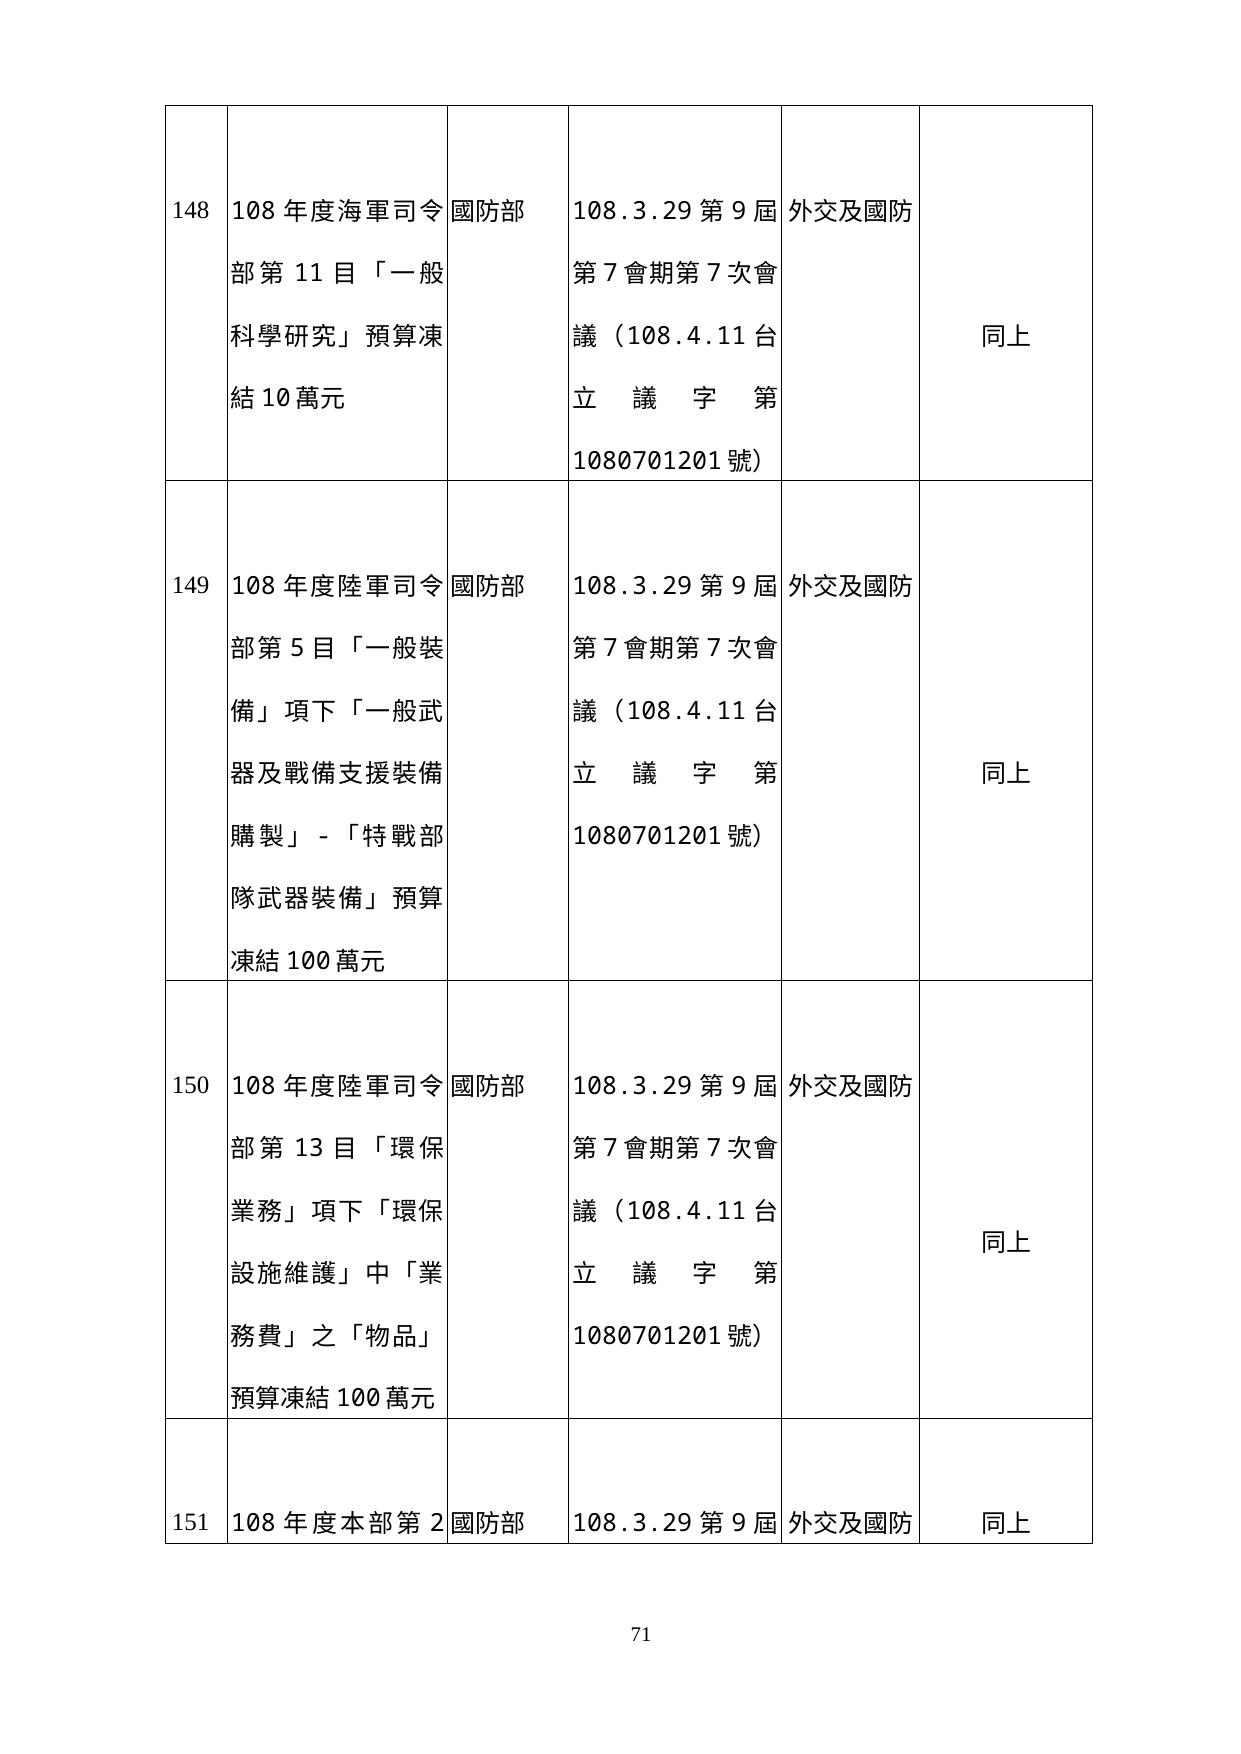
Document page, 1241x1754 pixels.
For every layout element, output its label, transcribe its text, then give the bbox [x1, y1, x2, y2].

table_cell 108.3.29第9屆第7會期第7次會議（108.4.11台立議字第1080701201號） [569, 481, 781, 980]
table_cell 外交及國防 [782, 106, 919, 480]
table_cell 國防部 [448, 981, 568, 1418]
table_cell [166, 1419, 227, 1543]
table_cell [166, 481, 227, 980]
table_cell 同上 [920, 1419, 1092, 1543]
table_cell 外交及國防 [782, 1419, 919, 1543]
table_cell 國防部 [448, 481, 568, 980]
table_cell 108年度本部第2 [228, 1419, 447, 1543]
table_cell 國防部 [448, 106, 568, 480]
table_cell 108年度海軍司令部第11目「一般科學研究」預算凍結10萬元 [228, 106, 447, 480]
table_cell 同上 [920, 481, 1092, 980]
table_cell [166, 981, 227, 1418]
table_cell 國防部 [448, 1419, 568, 1543]
table_cell 108.3.29第9屆第7會期第7次會議（108.4.11台立議字第1080701201號） [569, 106, 781, 480]
table_cell 108.3.29第9屆第7會期第7次會議（108.4.11台立議字第1080701201號） [569, 981, 781, 1418]
table_cell [166, 106, 227, 480]
table_cell 108年度陸軍司令部第13目「環保業務」項下「環保設施維護」中「業務費」之「物品」預算凍結100萬元 [228, 981, 447, 1418]
table_cell 108.3.29第9屆 [569, 1419, 781, 1543]
table_cell 同上 [920, 981, 1092, 1418]
table_cell 外交及國防 [782, 481, 919, 980]
table_cell 108年度陸軍司令部第5目「一般裝備」項下「一般武器及戰備支援裝備購製」-「特戰部隊武器裝備」預算凍結100萬元 [228, 481, 447, 980]
table_cell 同上 [920, 106, 1092, 480]
table_cell 外交及國防 [782, 981, 919, 1418]
